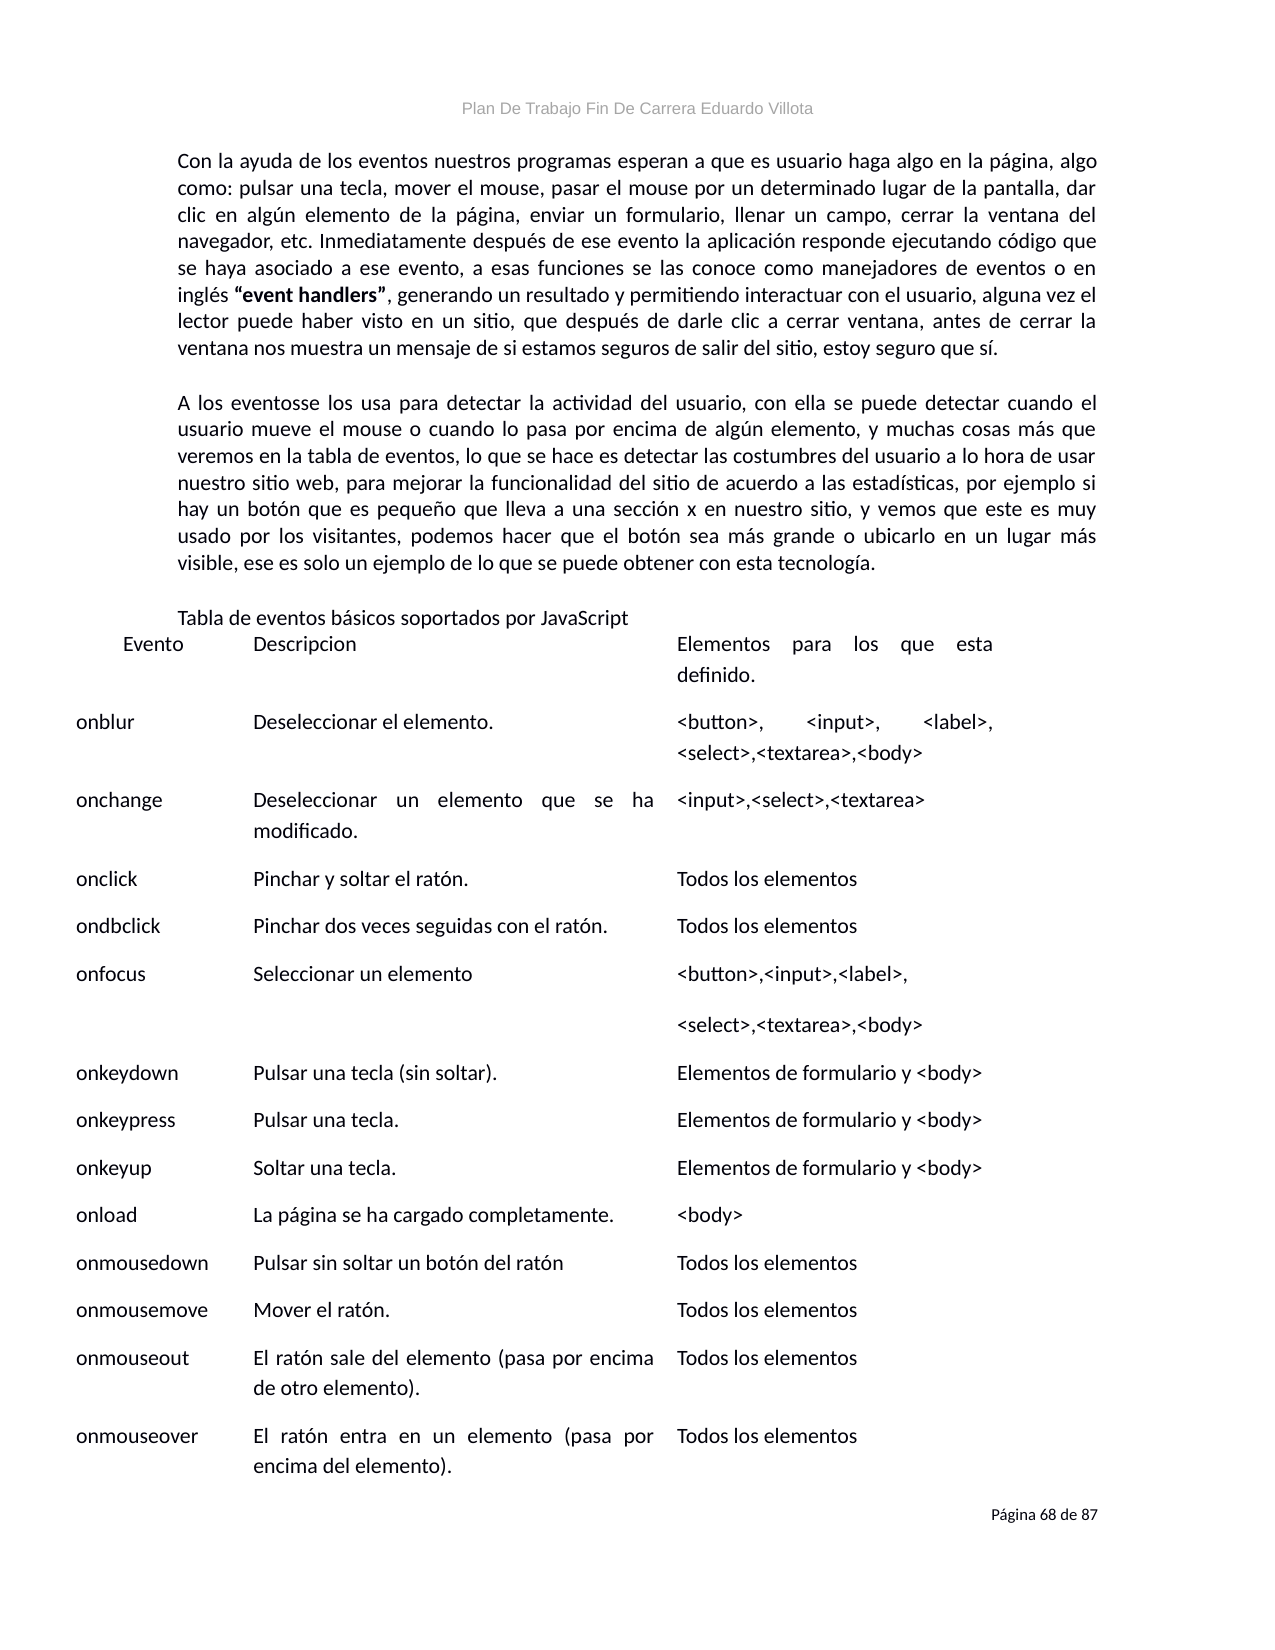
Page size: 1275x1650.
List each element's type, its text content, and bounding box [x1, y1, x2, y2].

table_cell onload [65, 1201, 242, 1249]
table_cell Pulsar sin soltar un botón del ratón [242, 1249, 666, 1296]
text Con la ayuda de los eventos nuestros programas esperan a que es usuario haga algo en la página, algo como: pulsar una tecla, mover el mouse, pasar el mouse por un determinado lugar de la pantalla, dar clic en algún elemento de la página, enviar un formulario, llenar un campo, cerrar la ventana del navegador, etc. Inmediatamente después de ese evento la aplicación responde ejecutando código que se haya asociado a ese evento, a esas funciones se las conoce como manejadores de eventos o en inglés “event handlers”, generando un resultado y permitiendo interactuar con el usuario, alguna vez el lector puede haber visto en un sitio, que después de darle clic a cerrar ventana, antes de cerrar la ventana nos muestra un mensaje de si estamos seguros de salir del sitio, estoy seguro que sí. [177, 148, 1098, 361]
table_cell Pinchar y soltar el ratón. [242, 865, 666, 912]
table_header Evento [65, 630, 242, 708]
table_cell onchange [65, 787, 242, 865]
table_cell Todos los elementos [666, 1249, 1004, 1296]
table_cell El ratón entra en un elemento (pasa por encima del elemento). [242, 1422, 666, 1500]
table_cell <body> [666, 1201, 1004, 1249]
table_cell Pulsar una tecla. [242, 1106, 666, 1154]
table_cell Todos los elementos [666, 1344, 1004, 1422]
table_cell Elementos de formulario y <body> [666, 1059, 1004, 1106]
table_cell La página se ha cargado completamente. [242, 1201, 666, 1249]
table_cell <input>,<select>,<textarea> [666, 787, 1004, 865]
table_cell Elementos de formulario y <body> [666, 1154, 1004, 1201]
table_cell onmousemove [65, 1296, 242, 1344]
table_cell onmouseover [65, 1422, 242, 1500]
table_cell Todos los elementos [666, 865, 1004, 912]
table_cell onblur [65, 709, 242, 787]
table_cell El ratón sale del elemento (pasa por encima de otro elemento). [242, 1344, 666, 1422]
table_cell Todos los elementos [666, 1296, 1004, 1344]
table_cell onkeydown [65, 1059, 242, 1106]
table_cell Mover el ratón. [242, 1296, 666, 1344]
table_cell onfocus [65, 960, 242, 1059]
table_cell Deseleccionar un elemento que se ha modificado. [242, 787, 666, 865]
table_cell Soltar una tecla. [242, 1154, 666, 1201]
table_cell onmouseout [65, 1344, 242, 1422]
table_cell onmousedown [65, 1249, 242, 1296]
table_cell Todos los elementos [666, 1422, 1004, 1500]
table_cell onclick [65, 865, 242, 912]
table_cell Elementos de formulario y <body> [666, 1106, 1004, 1154]
table_cell ondbclick [65, 912, 242, 960]
table_cell Pinchar dos veces seguidas con el ratón. [242, 912, 666, 960]
table_cell Todos los elementos [666, 912, 1004, 960]
table_cell Seleccionar un elemento [242, 960, 666, 1059]
text Tabla de eventos básicos soportados por JavaScript [177, 604, 1098, 630]
table_cell <button>,<input>,<label>, <select>,<textarea>,<body> [666, 960, 1004, 1059]
text A los eventosse los usa para detectar la actividad del usuario, con ella se puede detectar cuando el usuario mueve el mouse o cuando lo pasa por encima de algún elemento, y muchas cosas más que veremos en la tabla de eventos, lo que se hace es detectar las costumbres del usuario a lo hora de usar nuestro sitio web, para mejorar la funcionalidad del sitio de acuerdo a las estadísticas, por ejemplo si hay un botón que es pequeño que lleva a una sección x en nuestro sitio, y vemos que este es muy usado por los visitantes, podemos hacer que el botón sea más grande o ubicarlo en un lugar más visible, ese es solo un ejemplo de lo que se puede obtener con esta tecnología. [177, 389, 1098, 576]
table_cell onkeyup [65, 1154, 242, 1201]
table_header Descripcion [242, 630, 666, 708]
table_cell <button>, <input>, <label>, <select>,<textarea>,<body> [666, 709, 1004, 787]
table_cell Deseleccionar el elemento. [242, 709, 666, 787]
table_cell Pulsar una tecla (sin soltar). [242, 1059, 666, 1106]
table_header Elementos para los que esta definido. [666, 630, 1004, 708]
table_cell onkeypress [65, 1106, 242, 1154]
